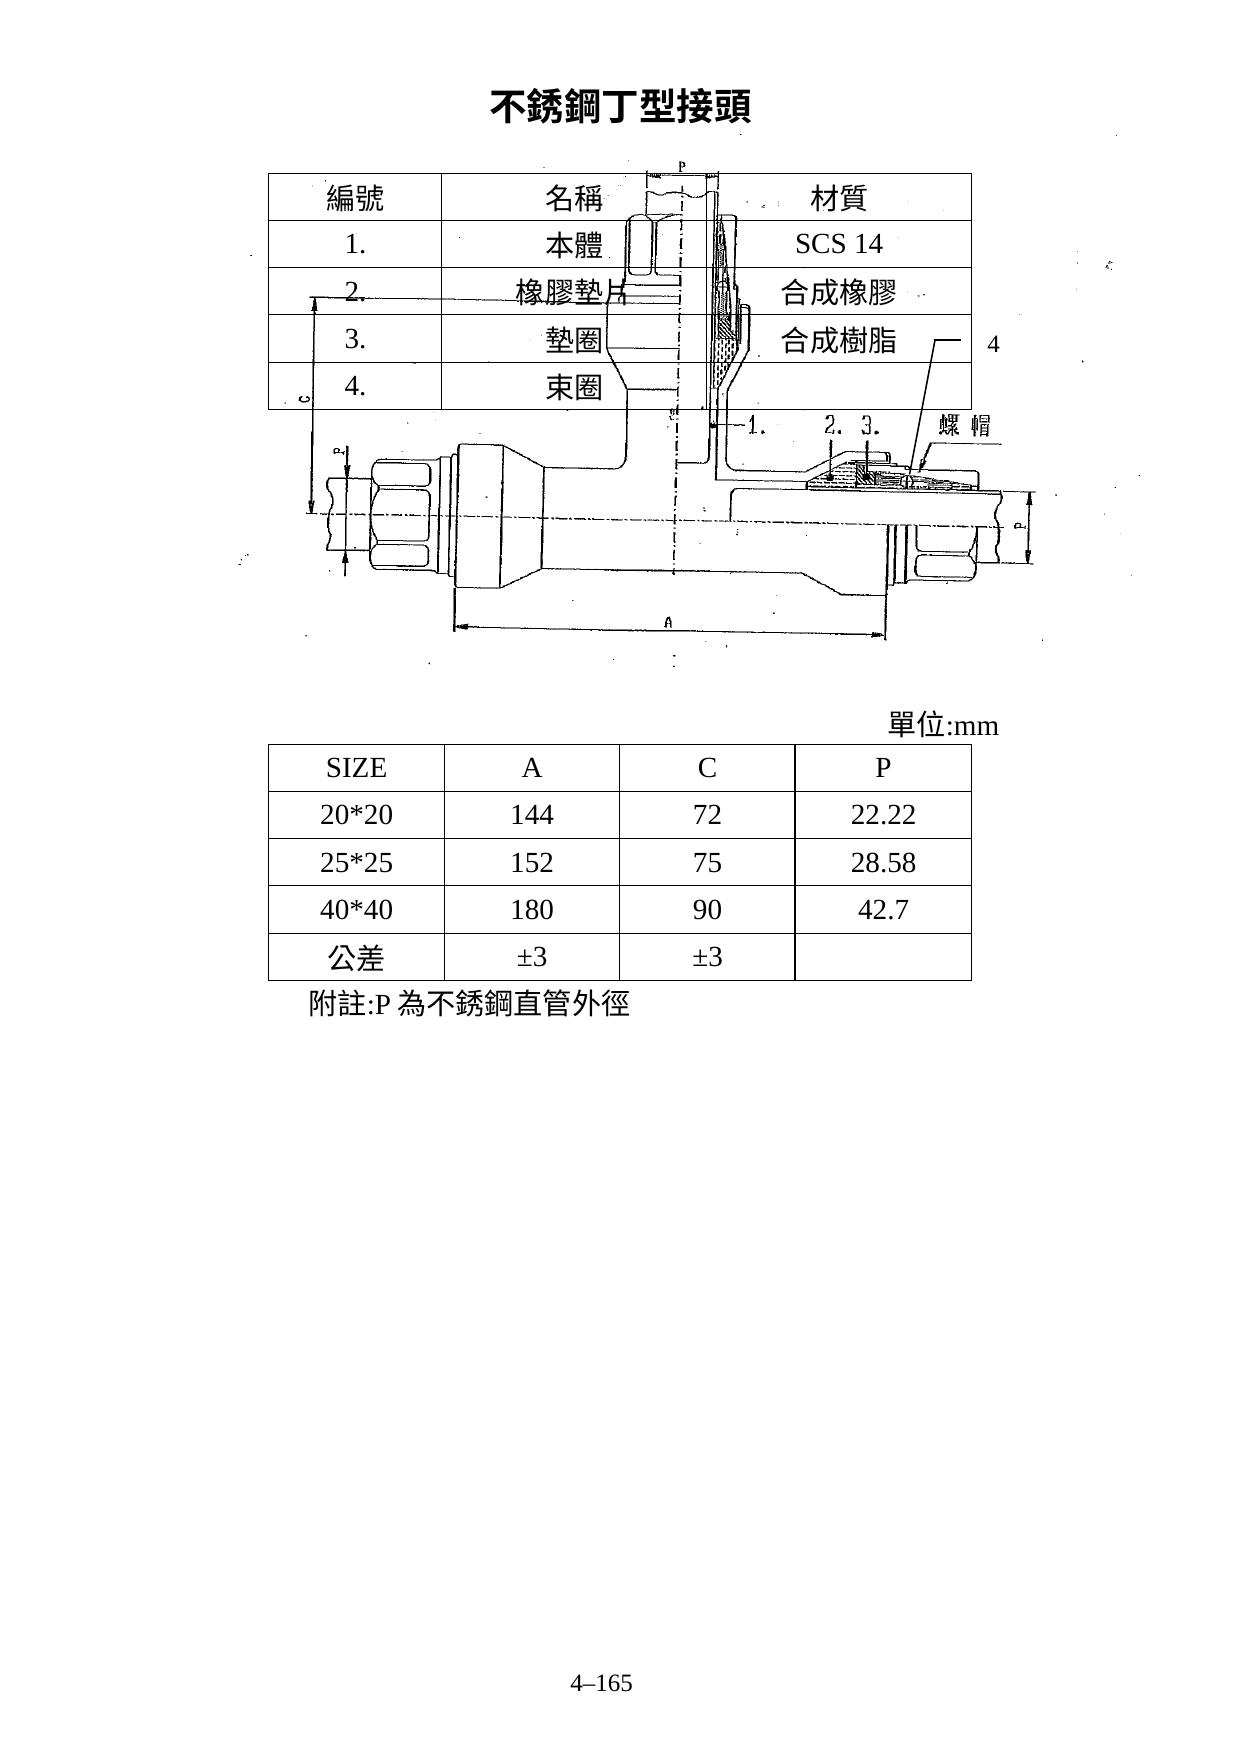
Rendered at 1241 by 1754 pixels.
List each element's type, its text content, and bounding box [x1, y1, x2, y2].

table_cell 72 [620, 792, 794, 838]
table_cell 25*25 [269, 839, 444, 885]
table_cell 28.58 [796, 839, 971, 885]
table_cell 180 [445, 886, 619, 933]
table_header A [445, 745, 619, 791]
table_cell 40*40 [269, 886, 444, 933]
table_cell 22.22 [796, 792, 971, 838]
table_header C [620, 745, 794, 791]
table_cell [796, 934, 971, 980]
table_cell 42.7 [796, 886, 971, 933]
text 不銹鋼丁型接頭 [187, 76, 1053, 131]
table_cell 20*20 [269, 792, 444, 838]
table_header P [796, 745, 971, 791]
table_cell ±3 [620, 934, 794, 980]
table_header SIZE [269, 745, 444, 791]
table_cell 公差 [269, 934, 444, 980]
text 單位:mm [887, 668, 1058, 743]
text 附註:P為不銹鋼直管外徑 [308, 981, 1053, 1023]
table_cell 152 [445, 839, 619, 885]
table_cell 144 [445, 792, 619, 838]
picture [224, 133, 1169, 668]
table_cell ±3 [445, 934, 619, 980]
table_cell 75 [620, 839, 794, 885]
table_cell 90 [620, 886, 794, 933]
